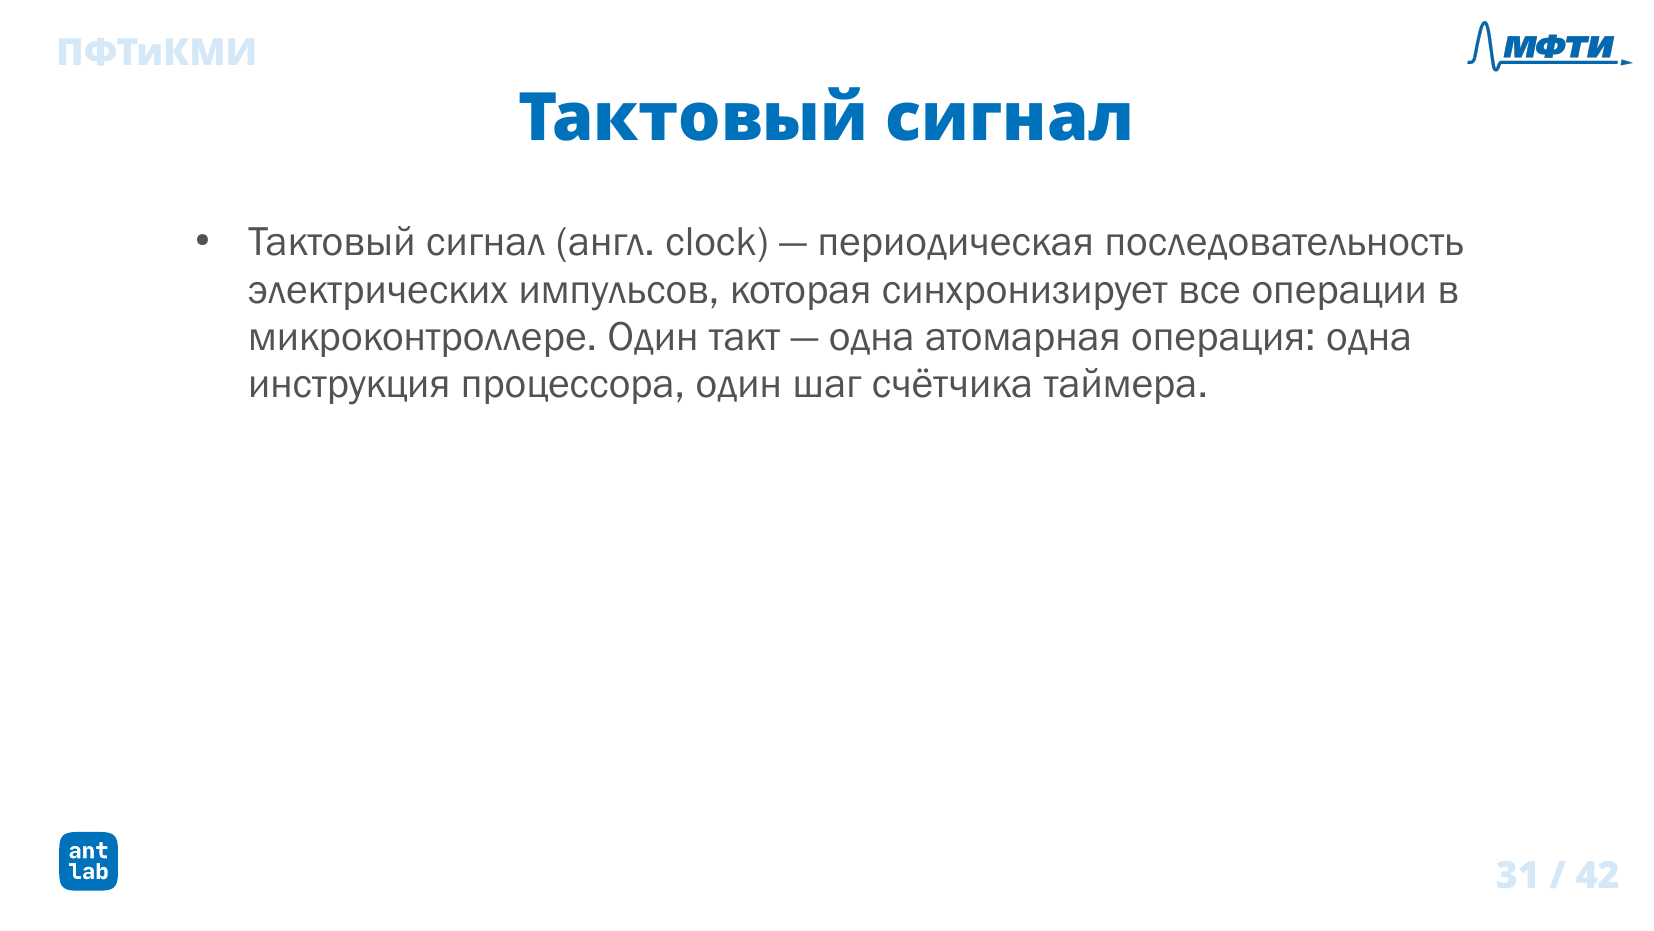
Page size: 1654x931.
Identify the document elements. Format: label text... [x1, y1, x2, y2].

title Тактовый сигнал [82, 20, 1571, 209]
picture [1446, 0, 1654, 93]
list Тактовый сигнал (англ. clock) — периодическая последовательность электрических импульсов, которая синхронизирует все операции в микроконтроллере. Один такт — одна атомарная операция: одна инструкция процессора, один шаг счётчика таймера. [177, 217, 1571, 443]
